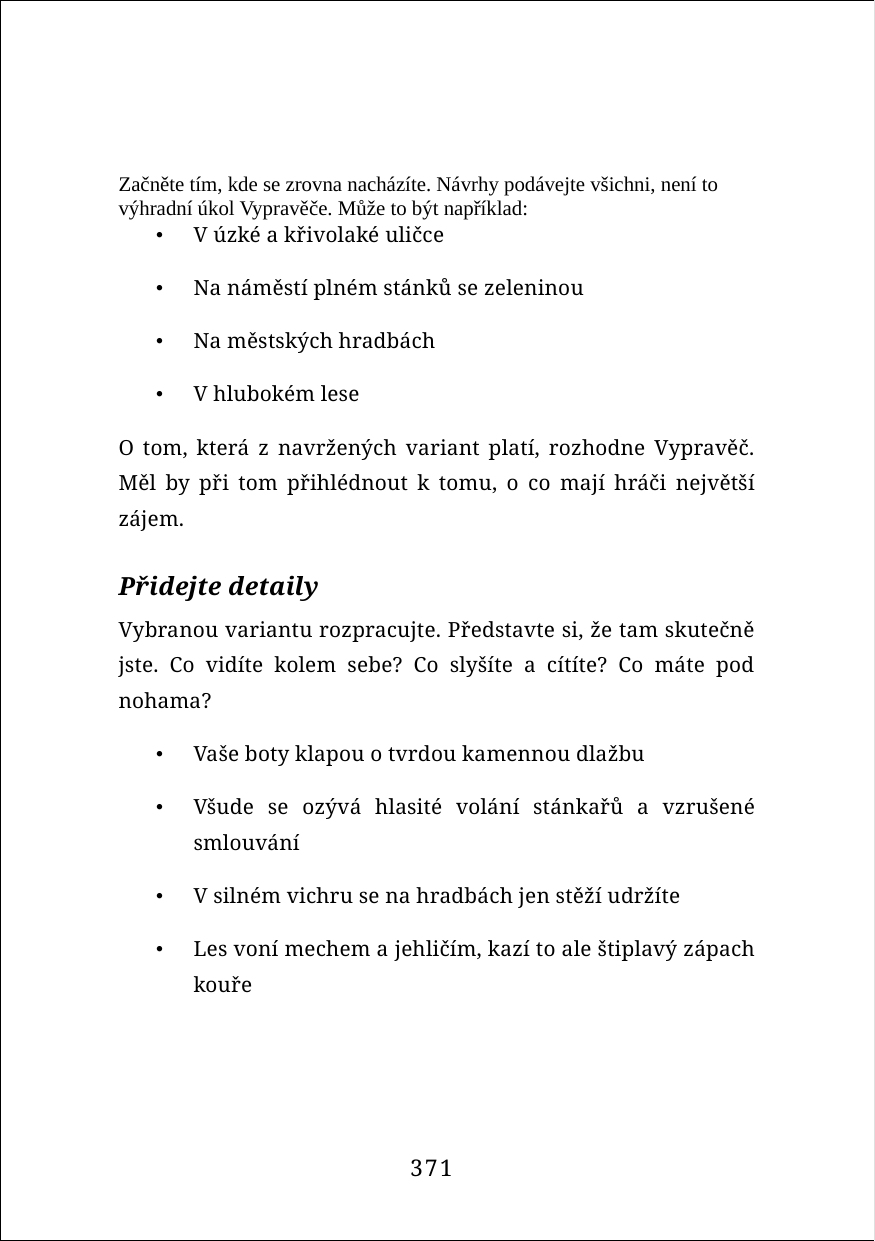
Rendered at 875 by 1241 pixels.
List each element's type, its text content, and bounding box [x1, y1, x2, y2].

list Na městských hradbách [156, 326, 756, 355]
list Na náměstí plném stánků se zeleninou [156, 273, 756, 302]
list V hlubokém lese [156, 379, 756, 408]
text O tom, která z navržených variant platí, rozhodne Vypravěč. Měl by při tom přihlédnout k tomu, o co mají hráči největší zájem. [118, 433, 756, 532]
text Vybranou variantu rozpracujte. Představte si, že tam skutečně jste. Co vidíte kolem sebe? Co slyšíte a cítíte? Co máte pod nohama? [118, 615, 756, 714]
text Začněte tím, kde se zrovna nacházíte. Návrhy podávejte všichni, není to výhradní úkol Vypravěče. Může to být například: [118, 172, 756, 220]
list Všude se ozývá hlasité volání stánkařů a vzrušené smlouvání [156, 792, 756, 856]
list V silném vichru se na hradbách jen stěží udržíte [156, 881, 756, 909]
subtitle Přidejte detaily [118, 569, 756, 603]
list Les voní mechem a jehličím, kazí to ale štiplavý zápach kouře [156, 934, 756, 998]
list V úzké a křivolaké uličce [156, 220, 756, 248]
list Vaše boty klapou o tvrdou kamennou dlažbu [156, 739, 756, 767]
